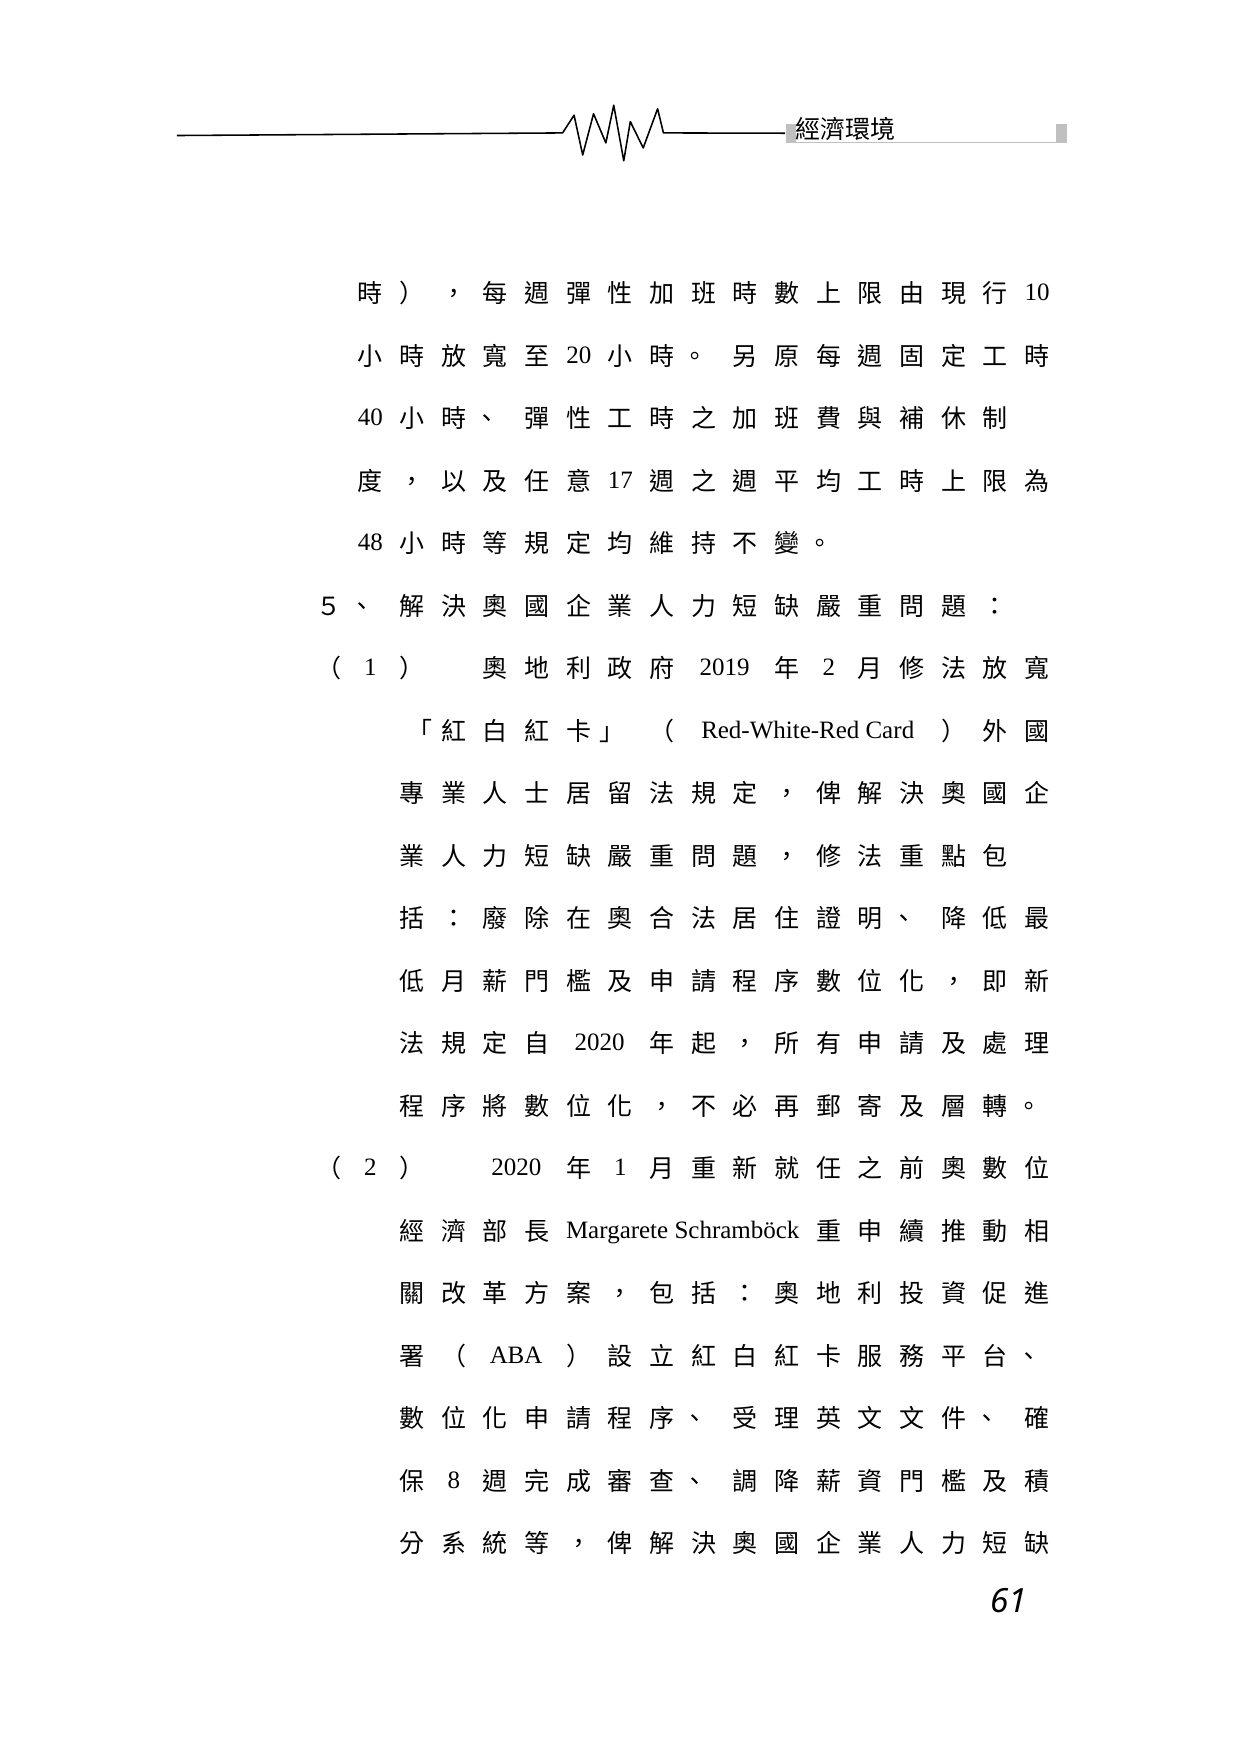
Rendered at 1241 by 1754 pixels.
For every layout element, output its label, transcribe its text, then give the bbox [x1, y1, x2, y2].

text ５、解決奧國企業人力短缺嚴重問題： [281, 563, 1058, 625]
text （2） 2020年1月重新就任之前奧數位經濟部長Margarete Schramböck重申續推動相關改革方案，包括：奧地利投資促進署（ABA）設立紅白紅卡服務平台、數位化申請程序、受理英文文件、確保8週完成審查、調降薪資門檻及積分系統等，俾解決奧國企業人力短缺 [306, 1125, 1058, 1563]
text 時），每週彈性加班時數上限由現行10小時放寬至20小時。另原每週固定工時40小時、彈性工時之加班費與補休制度，以及任意17週之週平均工時上限為48小時等規定均維持不變。 [330, 250, 1058, 563]
text （1） 奧地利政府2019年2月修法放寬「紅白紅卡」（Red-White-Red Card）外國專業人士居留法規定，俾解決奧國企業人力短缺嚴重問題，修法重點包括：廢除在奧合法居住證明、降低最低月薪門檻及申請程序數位化，即新法規定自2020年起，所有申請及處理程序將數位化，不必再郵寄及層轉。 [306, 625, 1058, 1125]
